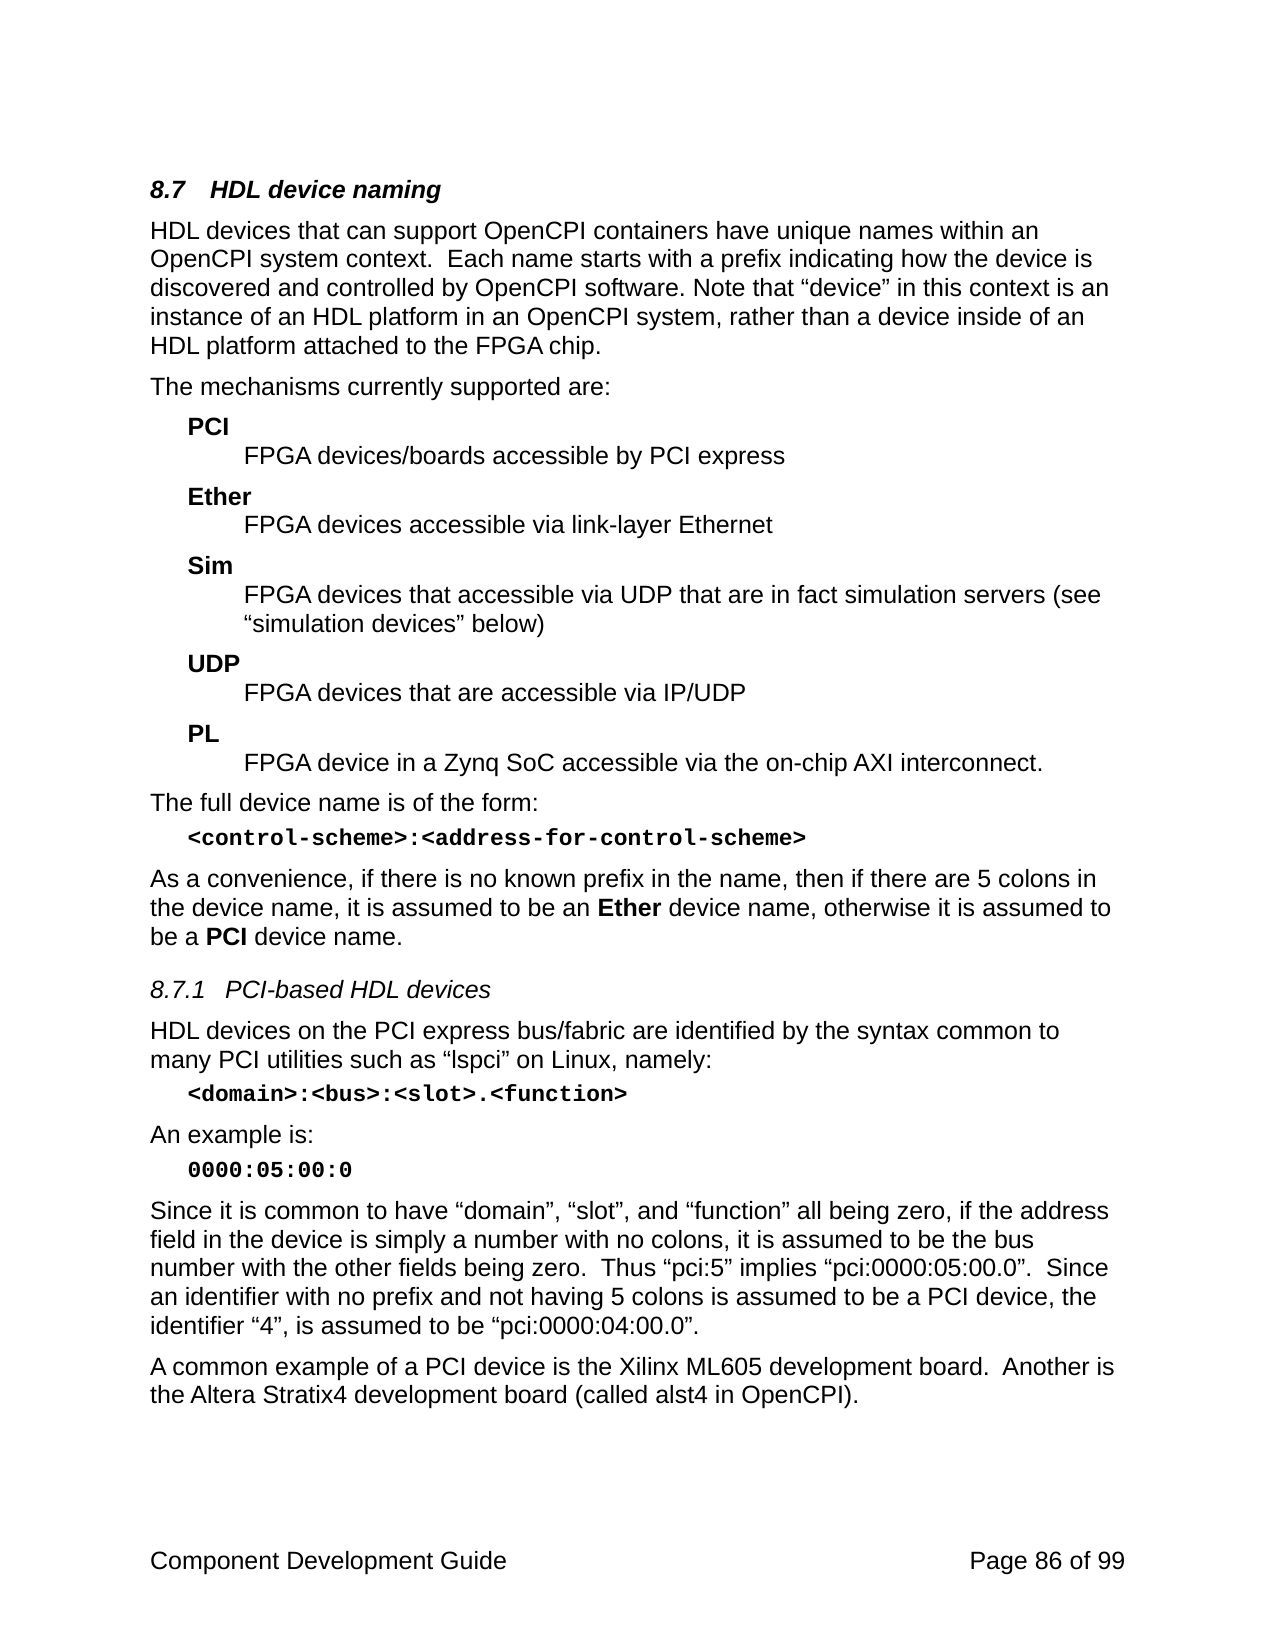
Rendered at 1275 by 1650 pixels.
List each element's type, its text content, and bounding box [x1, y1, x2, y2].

text As a convenience, if there is no known prefix in the name, then if there are 5 colons in the device name, it is assumed to be an Ether device name, otherwise it is assumed to be a PCI device name. [150, 864, 1125, 950]
text An example is: [150, 1120, 1125, 1149]
text A common example of a PCI device is the Xilinx ML605 development board. Another is the Altera Stratix4 development board (called alst4 in OpenCPI). [150, 1352, 1125, 1409]
text UDP FPGA devices that are accessible via IP/UDP [187, 649, 1125, 707]
text <control-scheme>:<address-for-control-scheme> [187, 826, 1125, 852]
text PL FPGA device in a Zynq SoC accessible via the on-chip AXI interconnect. [187, 719, 1125, 776]
text Since it is common to have “domain”, “slot”, and “function” all being zero, if the address field in the device is simply a number with no colons, it is assumed to be the bus number with the other fields being zero. Thus “pci:5” implies “pci:0000:05:00.0”. Since an identifier with no prefix and not having 5 colons is assumed to be a PCI device, the identifier “4”, is assumed to be “pci:0000:04:00.0”. [150, 1196, 1125, 1340]
text 0000:05:00:0 [187, 1158, 1125, 1184]
text PCI FPGA devices/boards accessible by PCI express [187, 412, 1125, 470]
text The mechanisms currently supported are: [150, 371, 1125, 400]
text HDL devices that can support OpenCPI containers have unique names within an OpenCPI system context. Each name starts with a prefix indicating how the device is discovered and controlled by OpenCPI software. Note that “device” in this context is an instance of an HDL platform in an OpenCPI system, rather than a device inside of an HDL platform attached to the FPGA chip. [150, 216, 1125, 359]
subtitle HDL device naming [150, 175, 1125, 204]
text Sim FPGA devices that accessible via UDP that are in fact simulation servers (see “simulation devices” below) [187, 551, 1125, 637]
text The full device name is of the form: [150, 788, 1125, 817]
text <domain>:<bus>:<slot>.<function> [187, 1082, 1125, 1108]
text HDL devices on the PCI express bus/fabric are identified by the syntax common to many PCI utilities such as “lspci” on Linux, namely: [150, 1016, 1125, 1073]
subtitle PCI-based HDL devices [150, 975, 1125, 1004]
text Ether FPGA devices accessible via link-layer Ethernet [187, 482, 1125, 539]
